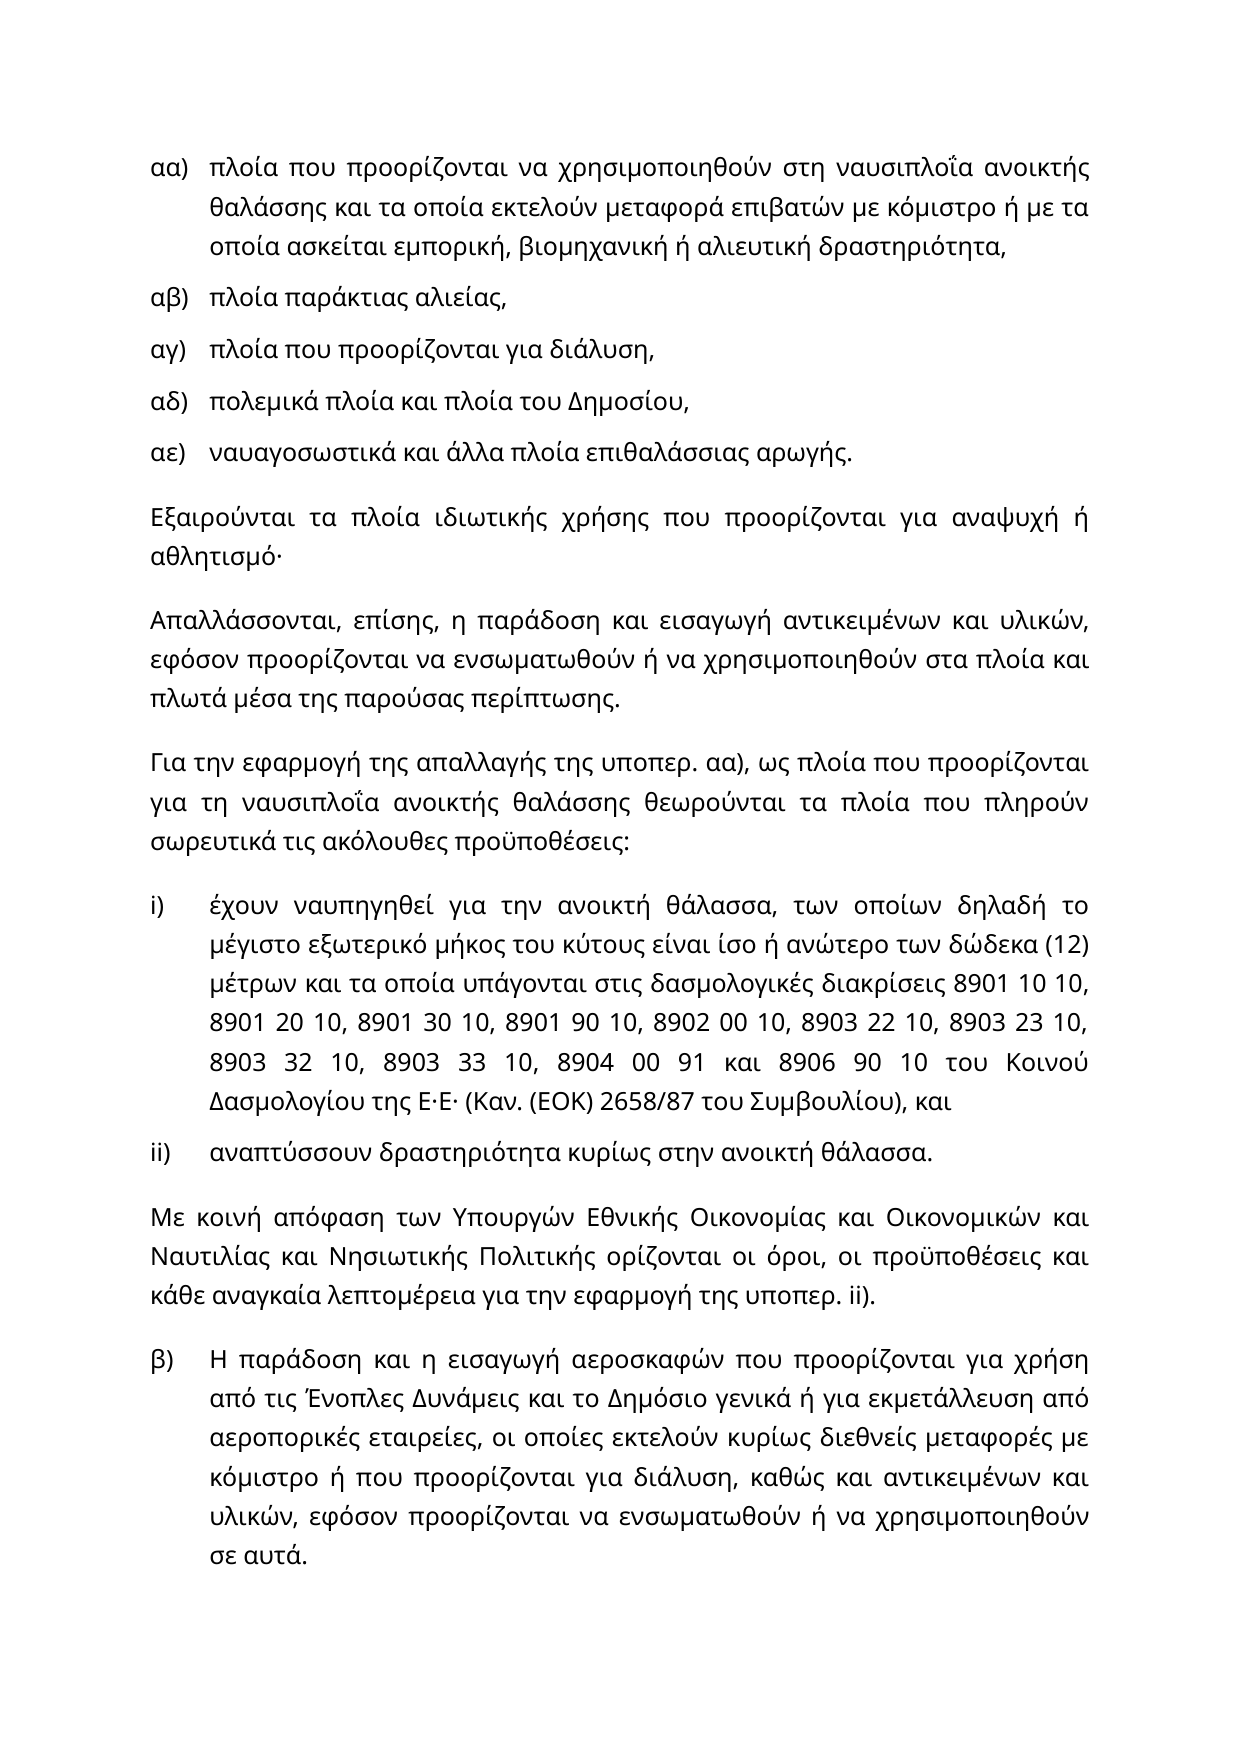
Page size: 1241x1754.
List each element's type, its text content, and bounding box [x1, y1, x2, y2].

list αα) πλοία που προορίζονται να χρησιμοποιηθούν στη ναυσιπλοΐα ανοικτής θαλάσσης και τα οποία εκτελούν μεταφορά επιβατών με κόμιστρο ή με τα οποία ασκείται εμπορική, βιομηχανική ή αλιευτική δραστηριότητα, [150, 150, 1090, 262]
text Για την εφαρμογή της απαλλαγής της υποπερ. αα), ως πλοία που προορίζονται για τη ναυσιπλοΐα ανοικτής θαλάσσης θεωρούνται τα πλοία που πληρούν σωρευτικά τις ακόλουθες προϋποθέσεις: [150, 745, 1090, 857]
list αδ) πολεμικά πλοία και πλοία του Δημοσίου, [150, 383, 1090, 417]
list αβ) πλοία παράκτιας αλιείας, [150, 280, 1090, 314]
list i) έχουν ναυπηγηθεί για την ανοικτή θάλασσα, των οποίων δηλαδή το μέγιστο εξωτερικό μήκος του κύτους είναι ίσο ή ανώτερο των δώδεκα (12) μέτρων και τα οποία υπάγονται στις δασμολογικές διακρίσεις 8901 10 10, 8901 20 10, 8901 30 10, 8901 90 10, 8902 00 10, 8903 22 10, 8903 23 10, 8903 32 10, 8903 33 10, 8904 00 91 και 8906 90 10 του Κοινού Δασμολογίου της Ε·Ε· (Καν. (ΕΟΚ) 2658/87 του Συμβουλίου), και [150, 887, 1090, 1117]
list ii) αναπτύσσουν δραστηριότητα κυρίως στην ανοικτή θάλασσα. [150, 1135, 1090, 1169]
list β) Η παράδοση και η εισαγωγή αεροσκαφών που προορίζονται για χρήση από τις Ένοπλες Δυνάμεις και το Δημόσιο γενικά ή για εκμετάλλευση από αεροπορικές εταιρείες, οι οποίες εκτελούν κυρίως διεθνείς μεταφορές με κόμιστρο ή που προορίζονται για διάλυση, καθώς και αντικειμένων και υλικών, εφόσον προορίζονται να ενσωματωθούν ή να χρησιμοποιηθούν σε αυτά. [150, 1342, 1090, 1572]
text Εξαιρούνται τα πλοία ιδιωτικής χρήσης που προορίζονται για αναψυχή ή αθλητισμό· [150, 499, 1090, 572]
text Με κοινή απόφαση των Υπουργών Εθνικής Οικονομίας και Οικονομικών και Ναυτιλίας και Νησιωτικής Πολιτικής ορίζονται οι όροι, οι προϋποθέσεις και κάθε αναγκαία λεπτομέρεια για την εφαρμογή της υποπερ. ii). [150, 1199, 1090, 1312]
list αε) ναυαγοσωστικά και άλλα πλοία επιθαλάσσιας αρωγής. [150, 435, 1090, 469]
text Απαλλάσσονται, επίσης, η παράδοση και εισαγωγή αντικειμένων και υλικών, εφόσον προορίζονται να ενσωματωθούν ή να χρησιμοποιηθούν στα πλοία και πλωτά μέσα της παρούσας περίπτωσης. [150, 602, 1090, 715]
list αγ) πλοία που προορίζονται για διάλυση, [150, 332, 1090, 366]
